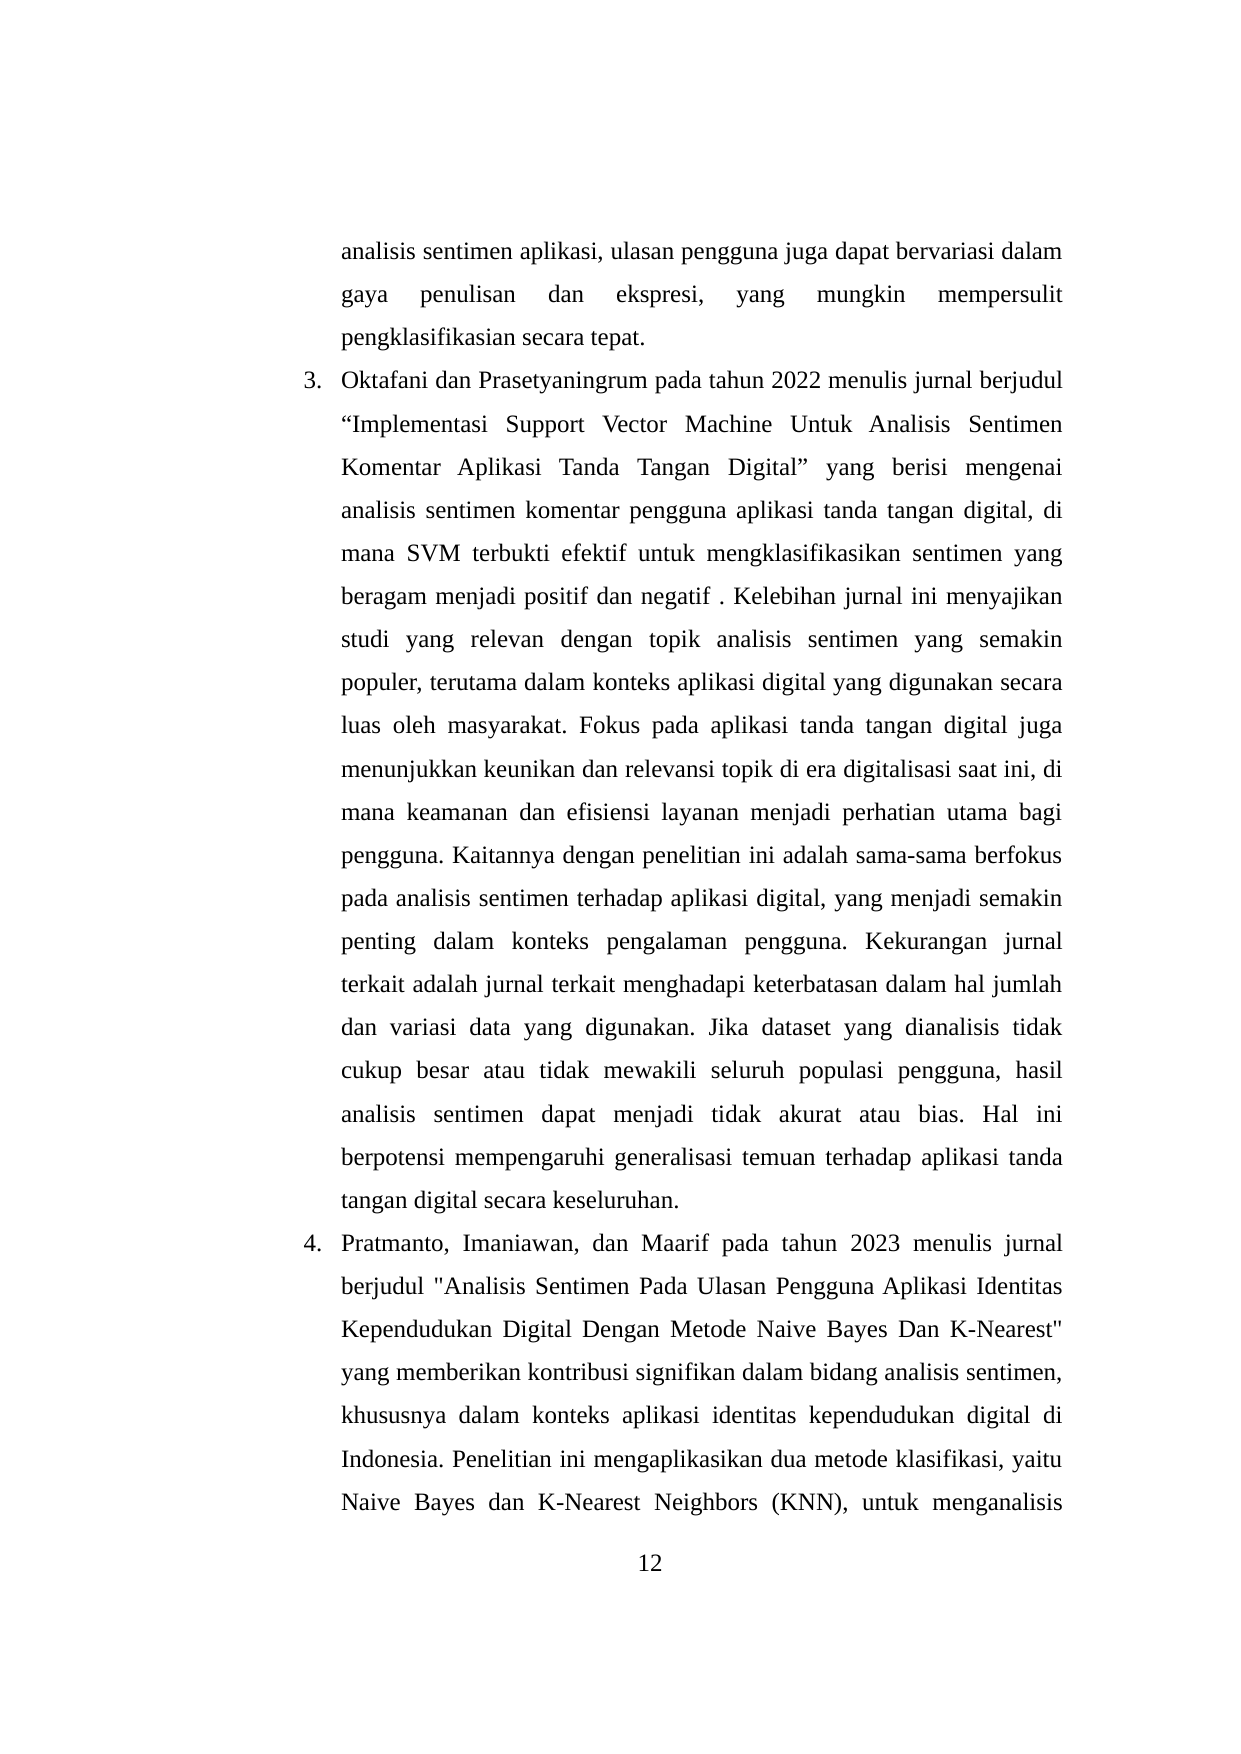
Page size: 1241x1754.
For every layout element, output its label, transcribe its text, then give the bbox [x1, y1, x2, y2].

list Oktafani dan Prasetyaningrum pada tahun 2022 menulis jurnal berjudul “Implementasi Support Vector Machine Untuk Analisis Sentimen Komentar Aplikasi Tanda Tangan Digital” yang berisi mengenai analisis sentimen komentar pengguna aplikasi tanda tangan digital, di mana SVM terbukti efektif untuk mengklasifikasikan sentimen yang beragam menjadi positif dan negatif . Kelebihan jurnal ini menyajikan studi yang relevan dengan topik analisis sentimen yang semakin populer, terutama dalam konteks aplikasi digital yang digunakan secara luas oleh masyarakat. Fokus pada aplikasi tanda tangan digital juga menunjukkan keunikan dan relevansi topik di era digitalisasi saat ini, di mana keamanan dan efisiensi layanan menjadi perhatian utama bagi pengguna. Kaitannya dengan penelitian ini adalah sama-sama berfokus pada analisis sentimen terhadap aplikasi digital, yang menjadi semakin penting dalam konteks pengalaman pengguna. Kekurangan jurnal terkait adalah jurnal terkait menghadapi keterbatasan dalam hal jumlah dan variasi data yang digunakan. Jika dataset yang dianalisis tidak cukup besar atau tidak mewakili seluruh populasi pengguna, hasil analisis sentimen dapat menjadi tidak akurat atau bias. Hal ini berpotensi mempengaruhi generalisasi temuan terhadap aplikasi tanda tangan digital secara keseluruhan. [303, 366, 1063, 1214]
list Pratmanto, Imaniawan, dan Maarif pada tahun 2023 menulis jurnal berjudul "Analisis Sentimen Pada Ulasan Pengguna Aplikasi Identitas Kependudukan Digital Dengan Metode Naive Bayes Dan K-Nearest" yang memberikan kontribusi signifikan dalam bidang analisis sentimen, khususnya dalam konteks aplikasi identitas kependudukan digital di Indonesia. Penelitian ini mengaplikasikan dua metode klasifikasi, yaitu Naive Bayes dan K-Nearest Neighbors (KNN), untuk menganalisis [303, 1228, 1063, 1516]
list analisis sentimen aplikasi, ulasan pengguna juga dapat bervariasi dalam gaya penulisan dan ekspresi, yang mungkin mempersulit pengklasifikasian secara tepat. [303, 236, 1063, 351]
